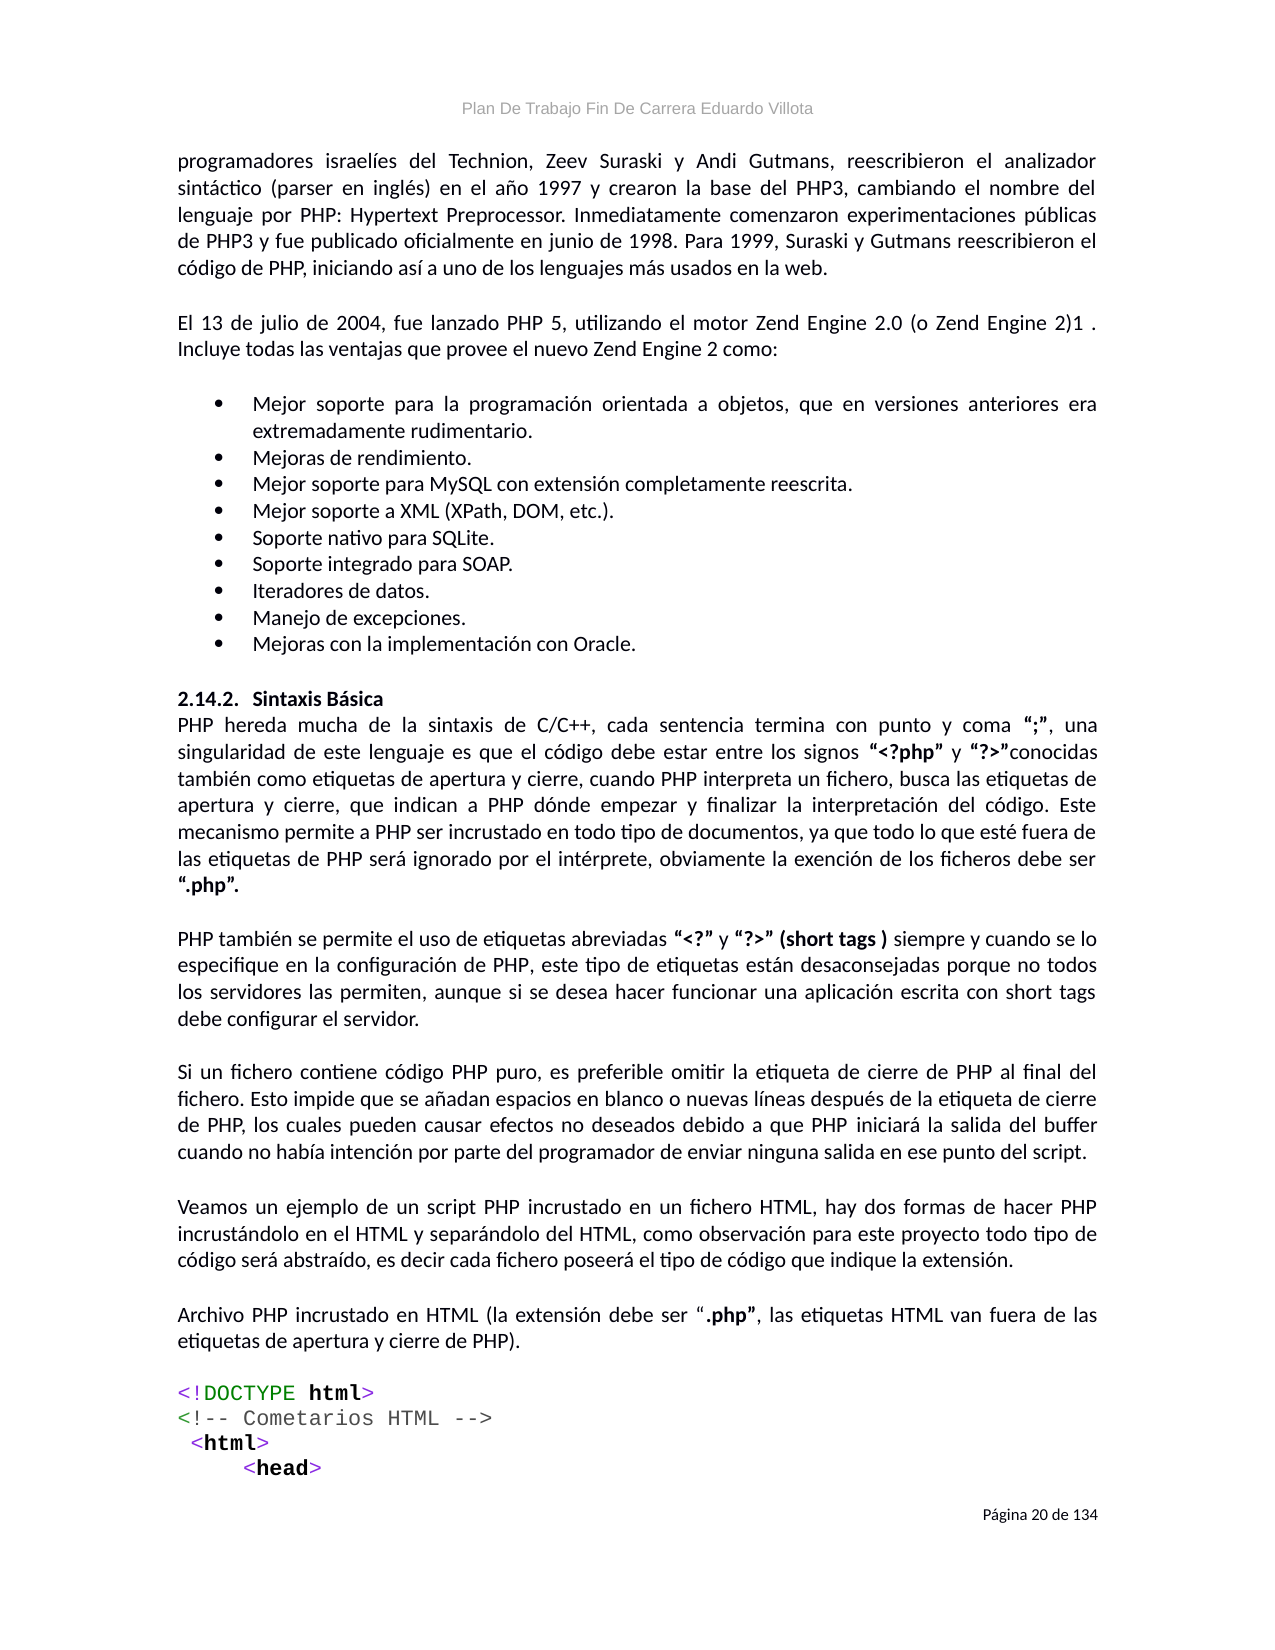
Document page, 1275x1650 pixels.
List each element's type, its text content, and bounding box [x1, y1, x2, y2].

text Veamos un ejemplo de un script PHP incrustado en un fichero HTML, hay dos formas de hacer PHP incrustándolo en el HTML y separándolo del HTML, como observación para este proyecto todo tipo de código será abstraído, es decir cada fichero poseerá el tipo de código que indique la extensión. [177, 1193, 1098, 1273]
list Mejoras con la implementación con Oracle. [215, 630, 1098, 657]
list Manejo de excepciones. [215, 604, 1098, 630]
text Si un fichero contiene código PHP puro, es preferible omitir la etiqueta de cierre de PHP al final del fichero. Esto impide que se añadan espacios en blanco o nuevas líneas después de la etiqueta de cierre de PHP, los cuales pueden causar efectos no deseados debido a que PHP iniciará la salida del buffer cuando no había intención por parte del programador de enviar ninguna salida en ese punto del script. [177, 1058, 1098, 1165]
list Mejor soporte a XML (XPath, DOM, etc.). [215, 497, 1098, 524]
list Mejor soporte para la programación orientada a objetos, que en versiones anteriores era extremadamente rudimentario. [215, 390, 1098, 444]
text El 13 de julio de 2004, fue lanzado PHP 5, utilizando el motor Zend Engine 2.0 (o Zend Engine 2)1 . Incluye todas las ventajas que provee el nuevo Zend Engine 2 como: [177, 309, 1098, 362]
text PHP también se permite el uso de etiquetas abreviadas “<?” y “?>” (short tags ) siempre y cuando se lo especifique en la configuración de PHP, este tipo de etiquetas están desaconsejadas porque no todos los servidores las permiten, aunque si se desea hacer funcionar una aplicación escrita con short tags debe configurar el servidor. [177, 925, 1098, 1032]
list Mejoras de rendimiento. [215, 444, 1098, 470]
list Mejor soporte para MySQL con extensión completamente reescrita. [215, 470, 1098, 497]
list Soporte nativo para SQLite. [215, 524, 1098, 550]
text <head> [177, 1457, 1098, 1482]
list Soporte integrado para SOAP. [215, 550, 1098, 577]
text 2.14.2. Sintaxis Básica [177, 685, 1098, 712]
text <html> [177, 1432, 1098, 1457]
text <!-- Cometarios HTML --> [177, 1407, 1098, 1432]
list Iteradores de datos. [215, 577, 1098, 604]
text PHP hereda mucha de la sintaxis de C/C++, cada sentencia termina con punto y coma “;”, una singularidad de este lenguaje es que el código debe estar entre los signos “<?php” y “?>”conocidas también como etiquetas de apertura y cierre, cuando PHP interpreta un fichero, busca las etiquetas de apertura y cierre, que indican a PHP dónde empezar y finalizar la interpretación del código. Este mecanismo permite a PHP ser incrustado en todo tipo de documentos, ya que todo lo que esté fuera de las etiquetas de PHP será ignorado por el intérprete, obviamente la exención de los ficheros debe ser “.php”. [177, 712, 1098, 898]
text Archivo PHP incrustado en HTML (la extensión debe ser “.php”, las etiquetas HTML van fuera de las etiquetas de apertura y cierre de PHP). [177, 1301, 1098, 1354]
text programadores israelíes del Technion, Zeev Suraski y Andi Gutmans, reescribieron el analizador sintáctico (parser en inglés) en el año 1997 y crearon la base del PHP3, cambiando el nombre del lenguaje por PHP: Hypertext Preprocessor. Inmediatamente comenzaron experimentaciones públicas de PHP3 y fue publicado oficialmente en junio de 1998. Para 1999, Suraski y Gutmans reescribieron el código de PHP, iniciando así a uno de los lenguajes más usados en la web. [177, 148, 1098, 281]
text <!DOCTYPE html> [177, 1382, 1098, 1407]
